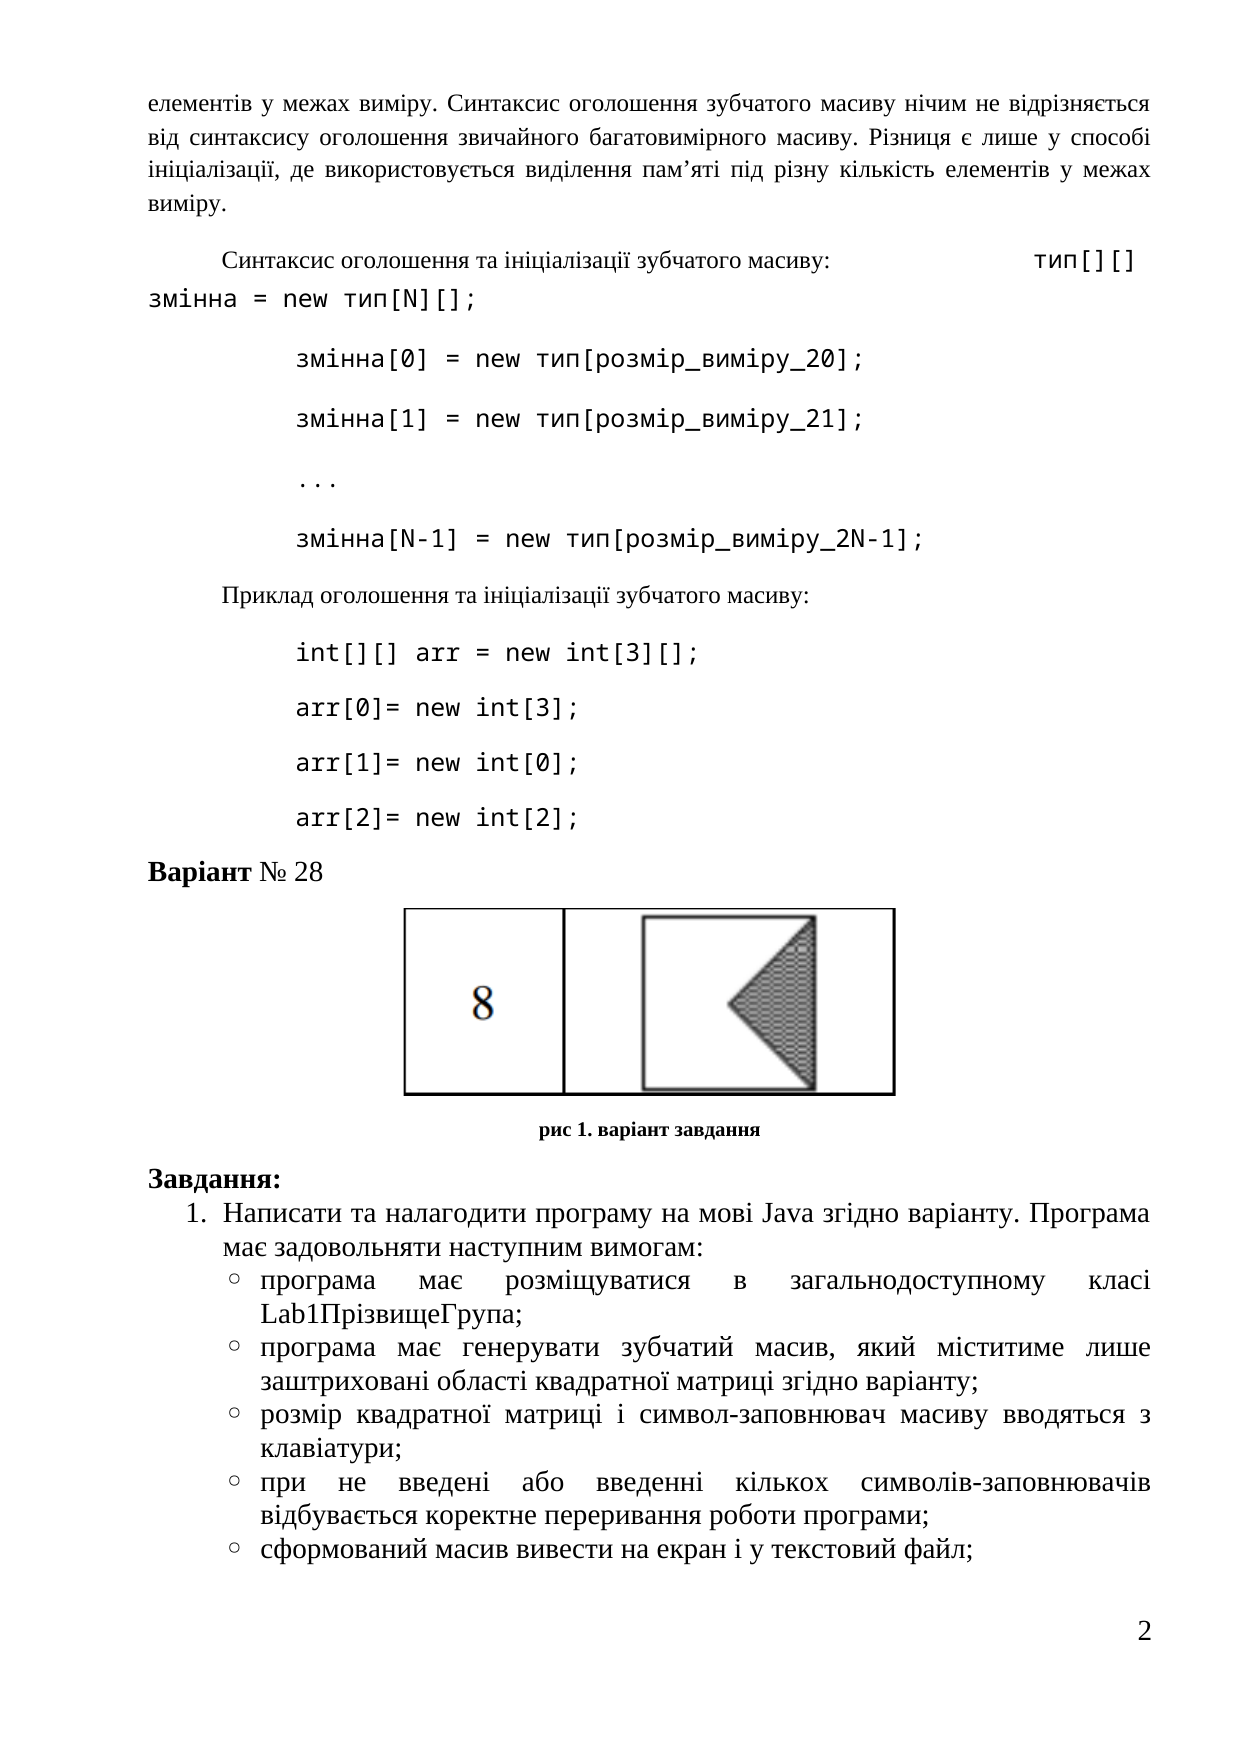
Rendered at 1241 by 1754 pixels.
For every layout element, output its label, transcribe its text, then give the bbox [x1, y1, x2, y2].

list розмір квадратної матриці і символ-заповнювач масиву вводяться з клавіатури; [223, 1397, 1152, 1464]
text Приклад оголошення та ініціалізації зубчатого масиву: [148, 581, 1152, 609]
text Варіант № 28 [148, 854, 1152, 888]
list програма має розміщуватися в загальнодоступному класі Lab1ПрізвищеГрупа; [223, 1262, 1152, 1329]
list сформований масив вивести на екран і у текстовий файл; [223, 1531, 1152, 1564]
text arr[0]= new int[3]; [148, 689, 1152, 723]
text змінна[0] = new тип[розмір_виміру_20]; [148, 341, 1152, 375]
text елементів у межах виміру. Синтаксис оголошення зубчатого масиву нічим не відрізняється від синтаксису оголошення звичайного багатовимірного масиву. Різниця є лише у способі ініціалізації, де використовується виділення пам’яті під різну кількість елементів у межах виміру. [148, 88, 1152, 216]
text рис 1. варіант завдання [148, 1096, 1152, 1141]
text arr[1]= new int[0]; [148, 744, 1152, 778]
picture [403, 908, 896, 1096]
text int[][] arr = new int[3][]; [148, 634, 1152, 668]
list при не введені або введенні кількох символів-заповнювачів відбувається коректне переривання роботи програми; [223, 1464, 1152, 1531]
list Написати та налагодити програму на мові Java згідно варіанту. Програма має задовольняти наступним вимогам: [185, 1195, 1152, 1262]
text Синтаксис оголошення та ініціалізації зубчатого масиву: тип[][] змінна = new тип[N][]; [148, 241, 1152, 315]
list програма має генерувати зубчатий масив, який міститиме лише заштриховані області квадратної матриці згідно варіанту; [223, 1329, 1152, 1397]
text змінна[1] = new тип[розмір_виміру_21]; [148, 401, 1152, 435]
text ... [148, 461, 1152, 495]
text змінна[N-1] = new тип[розмір_виміру_2N-1]; [148, 521, 1152, 555]
text Завдання: [148, 1162, 1152, 1195]
text arr[2]= new int[2]; [148, 799, 1152, 833]
